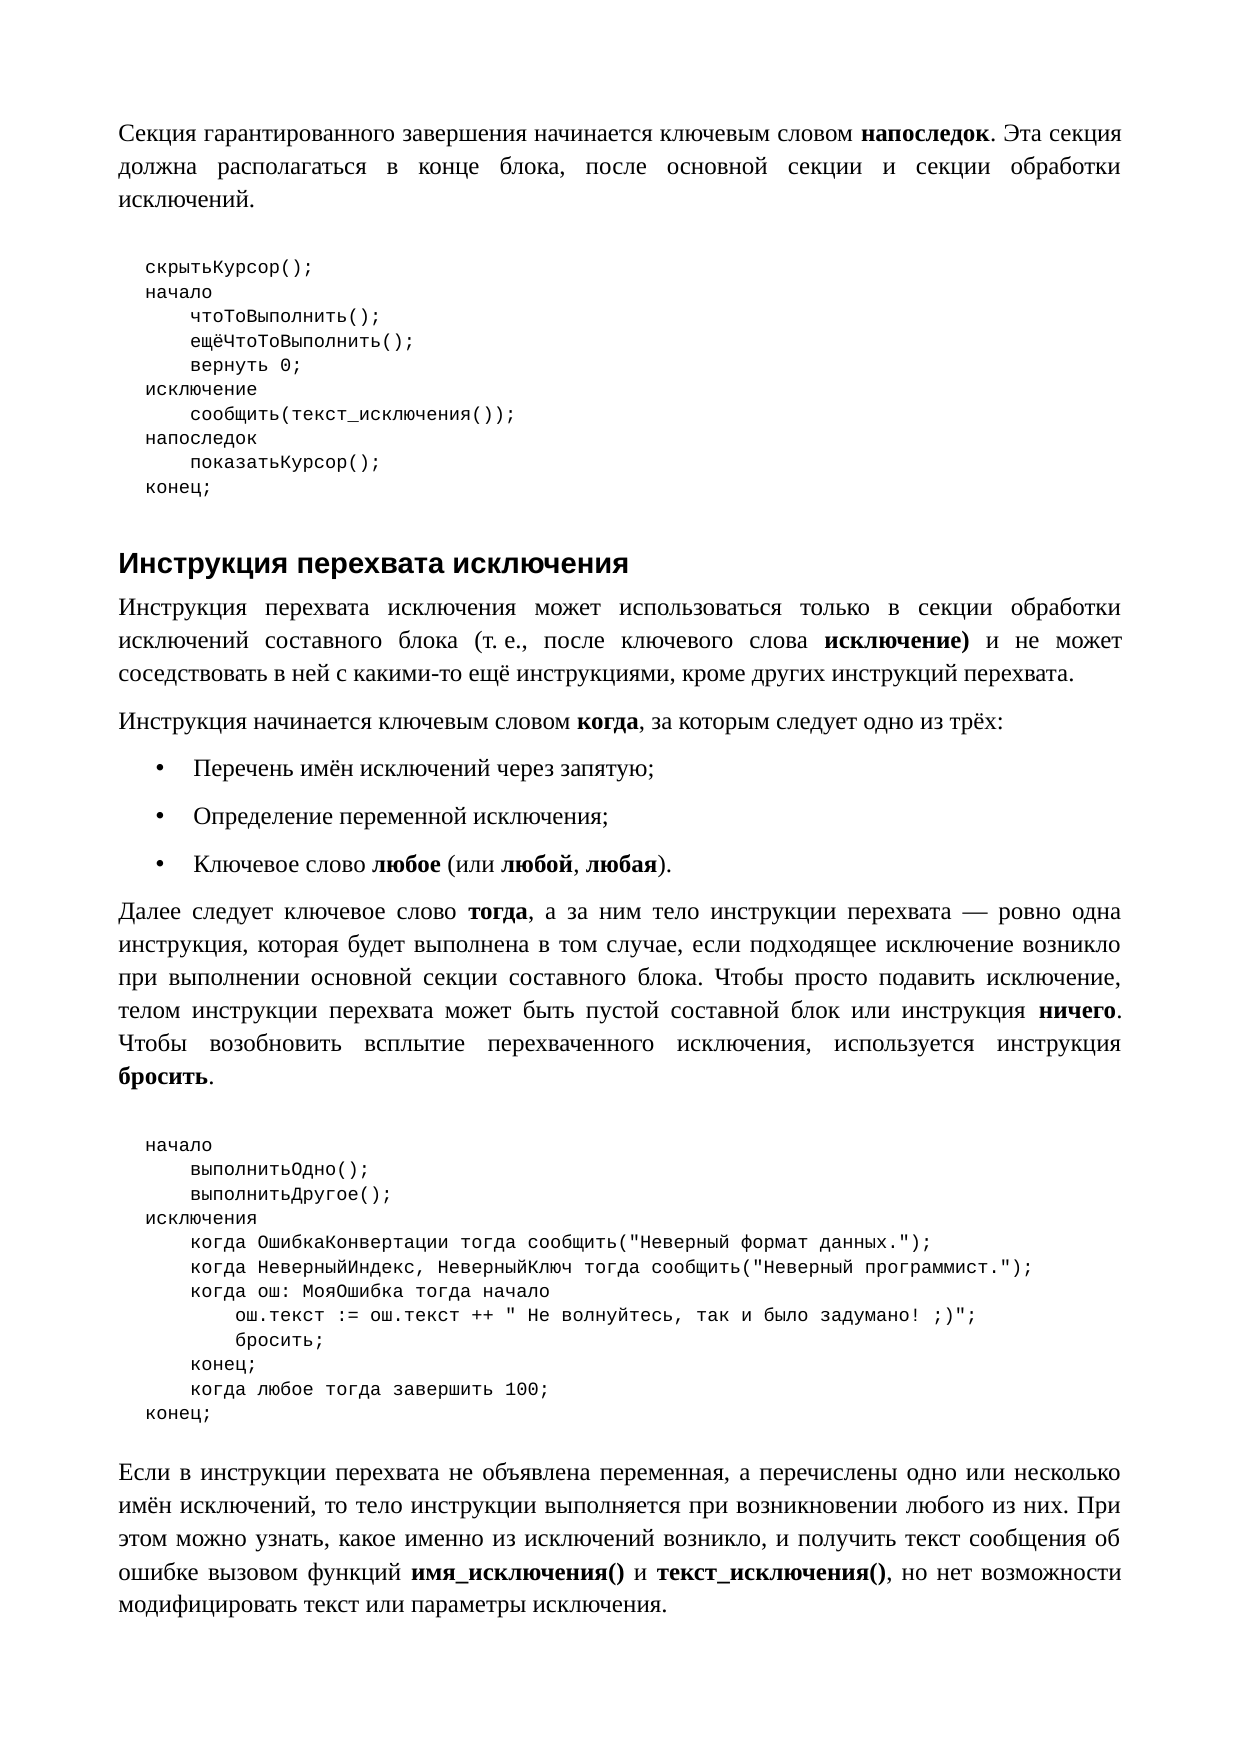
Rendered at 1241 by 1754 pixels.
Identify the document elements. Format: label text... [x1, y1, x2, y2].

text исключение [136, 371, 1104, 396]
list Ключевое слово любое (или любой, любая). [156, 849, 1122, 877]
text Далее следует ключевое слово тогда, а за ним тело инструкции перехвата — ровно одна инструкция, которая будет выполнена в том случае, если подходящее исключение возникло при выполнении основной секции составного блока. Чтобы просто подавить исключение, телом инструкции перехвата может быть пустой составной блок или инструкция ничего. Чтобы возобновить всплытие перехваченного исключения, используется инструкция бросить. [118, 896, 1122, 1090]
text Инструкция начинается ключевым словом когда, за которым следует одно из трёх: [118, 706, 1122, 734]
text Если в инструкции перехвата не объявлена переменная, а перечислены одно или несколько имён исключений, то тело инструкции выполняется при возникновении любого из них. При этом можно узнать, какое именно из исключений возникло, и получить текст сообщения об ошибке вызовом функций имя_исключения() и текст_исключения(), но нет возможности модифицировать текст или параметры исключения. [118, 1457, 1122, 1618]
text ош.текст := ош.текст ++ " Не волнуйтесь, так и было задумано! ;)"; [136, 1297, 1104, 1322]
text вернуть 0; [136, 347, 1104, 371]
list Перечень имён исключений через запятую; [156, 753, 1122, 782]
subtitle Инструкция перехвата исключения [118, 546, 1122, 580]
text бросить; [136, 1322, 1104, 1346]
text начало выполнитьОдно(); выполнитьДругое(); исключения когда ОшибкаКонвертации тогда сообщить("Неверный формат данных."); когда НеверныйИндекс, НеверныйКлюч тогда сообщить("Неверный программист."); когда ош: МояОшибка тогда начало [136, 1127, 1104, 1297]
text сообщить(текст_исключения()); напоследок показатьКурсор(); конец; [136, 396, 1104, 508]
text скрытьКурсор(); начало чтоТоВыполнить(); ещёЧтоТоВыполнить(); [136, 249, 1104, 347]
text когда любое тогда завершить 100; конец; [136, 1370, 1104, 1434]
text конец; [136, 1346, 1104, 1370]
list Определение переменной исключения; [156, 801, 1122, 830]
text Секция гарантированного завершения начинается ключевым словом напоследок. Эта секция должна располагаться в конце блока, после основной секции и секции обработки исключений. [118, 118, 1122, 213]
text Инструкция перехвата исключения может использоваться только в секции обработки исключений составного блока (т. е., после ключевого слова исключение) и не может соседствовать в ней с какими-то ещё инструкциями, кроме других инструкций перехвата. [118, 592, 1122, 687]
